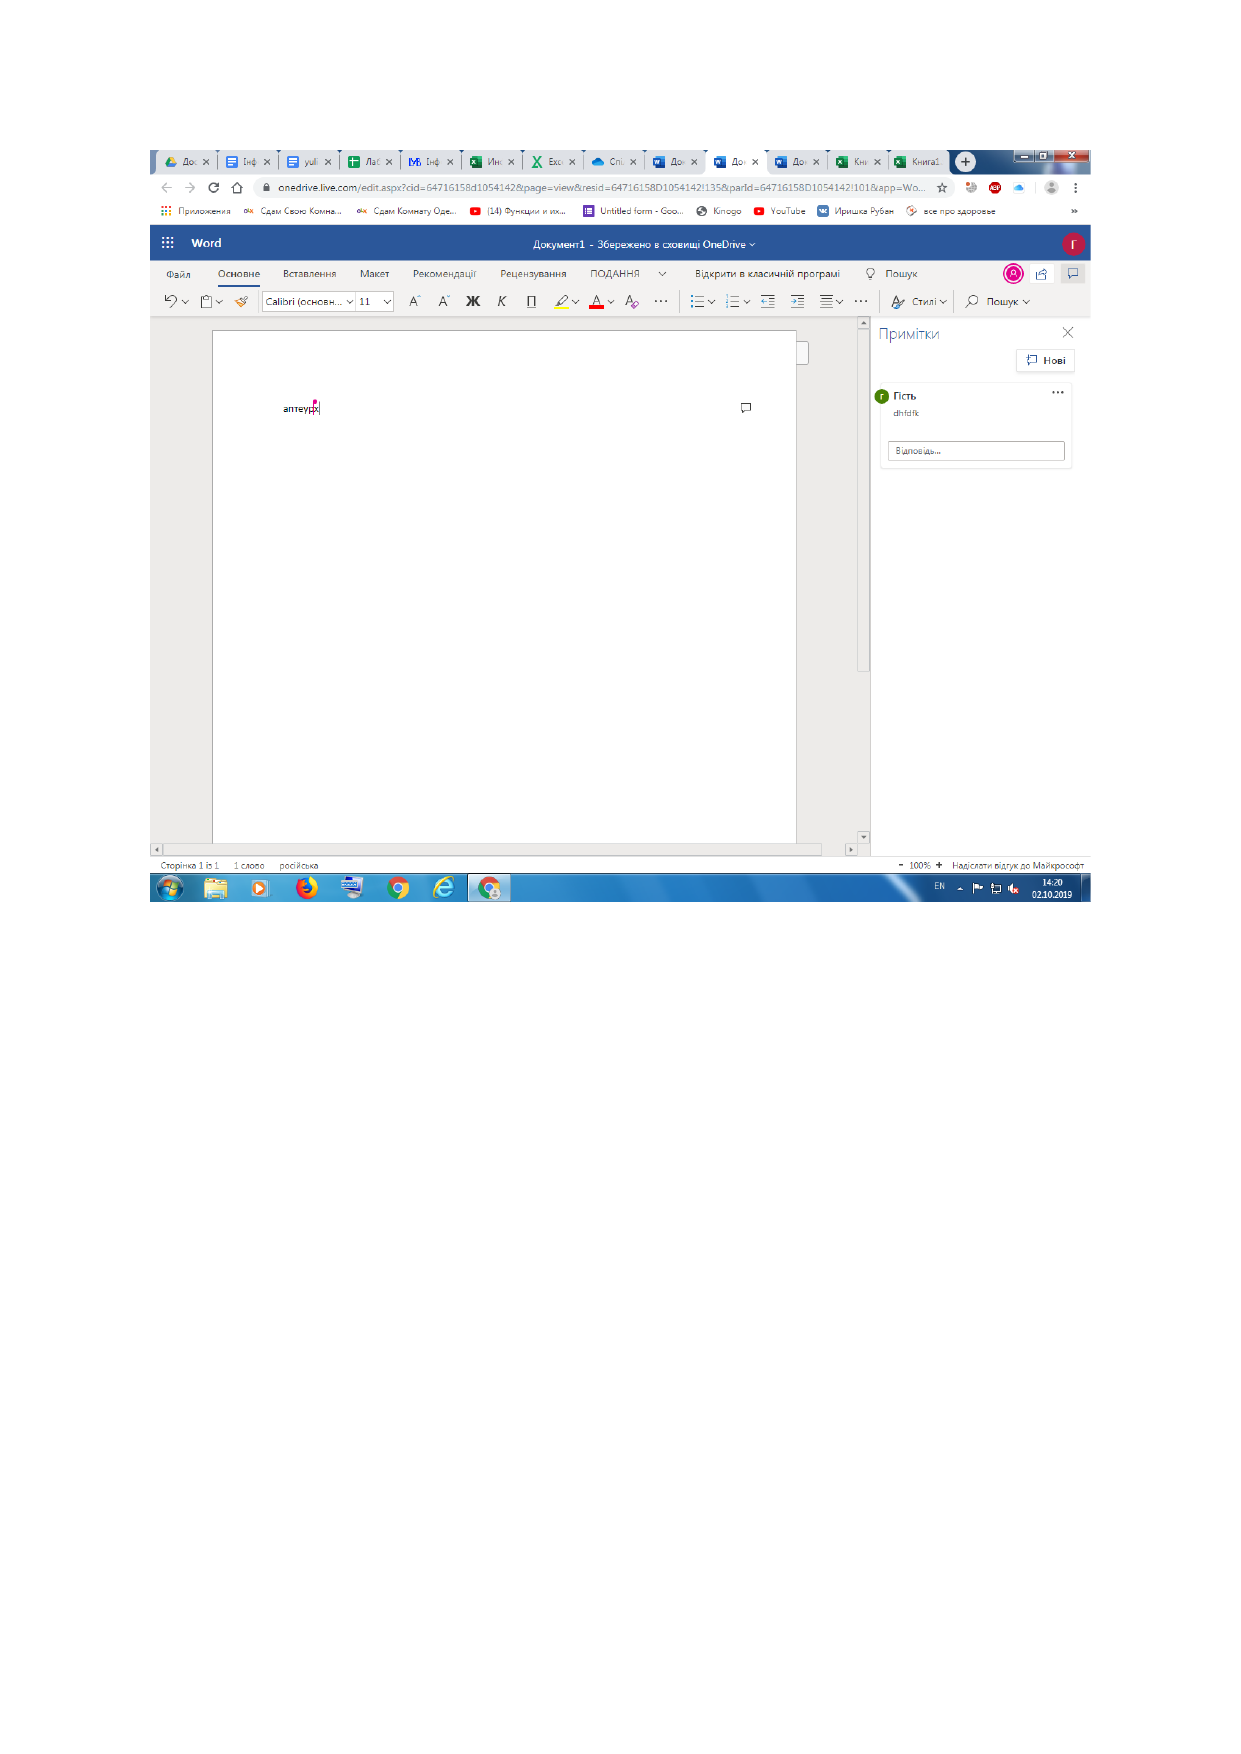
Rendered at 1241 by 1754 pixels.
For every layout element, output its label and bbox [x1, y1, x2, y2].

picture [150, 150, 1091, 902]
